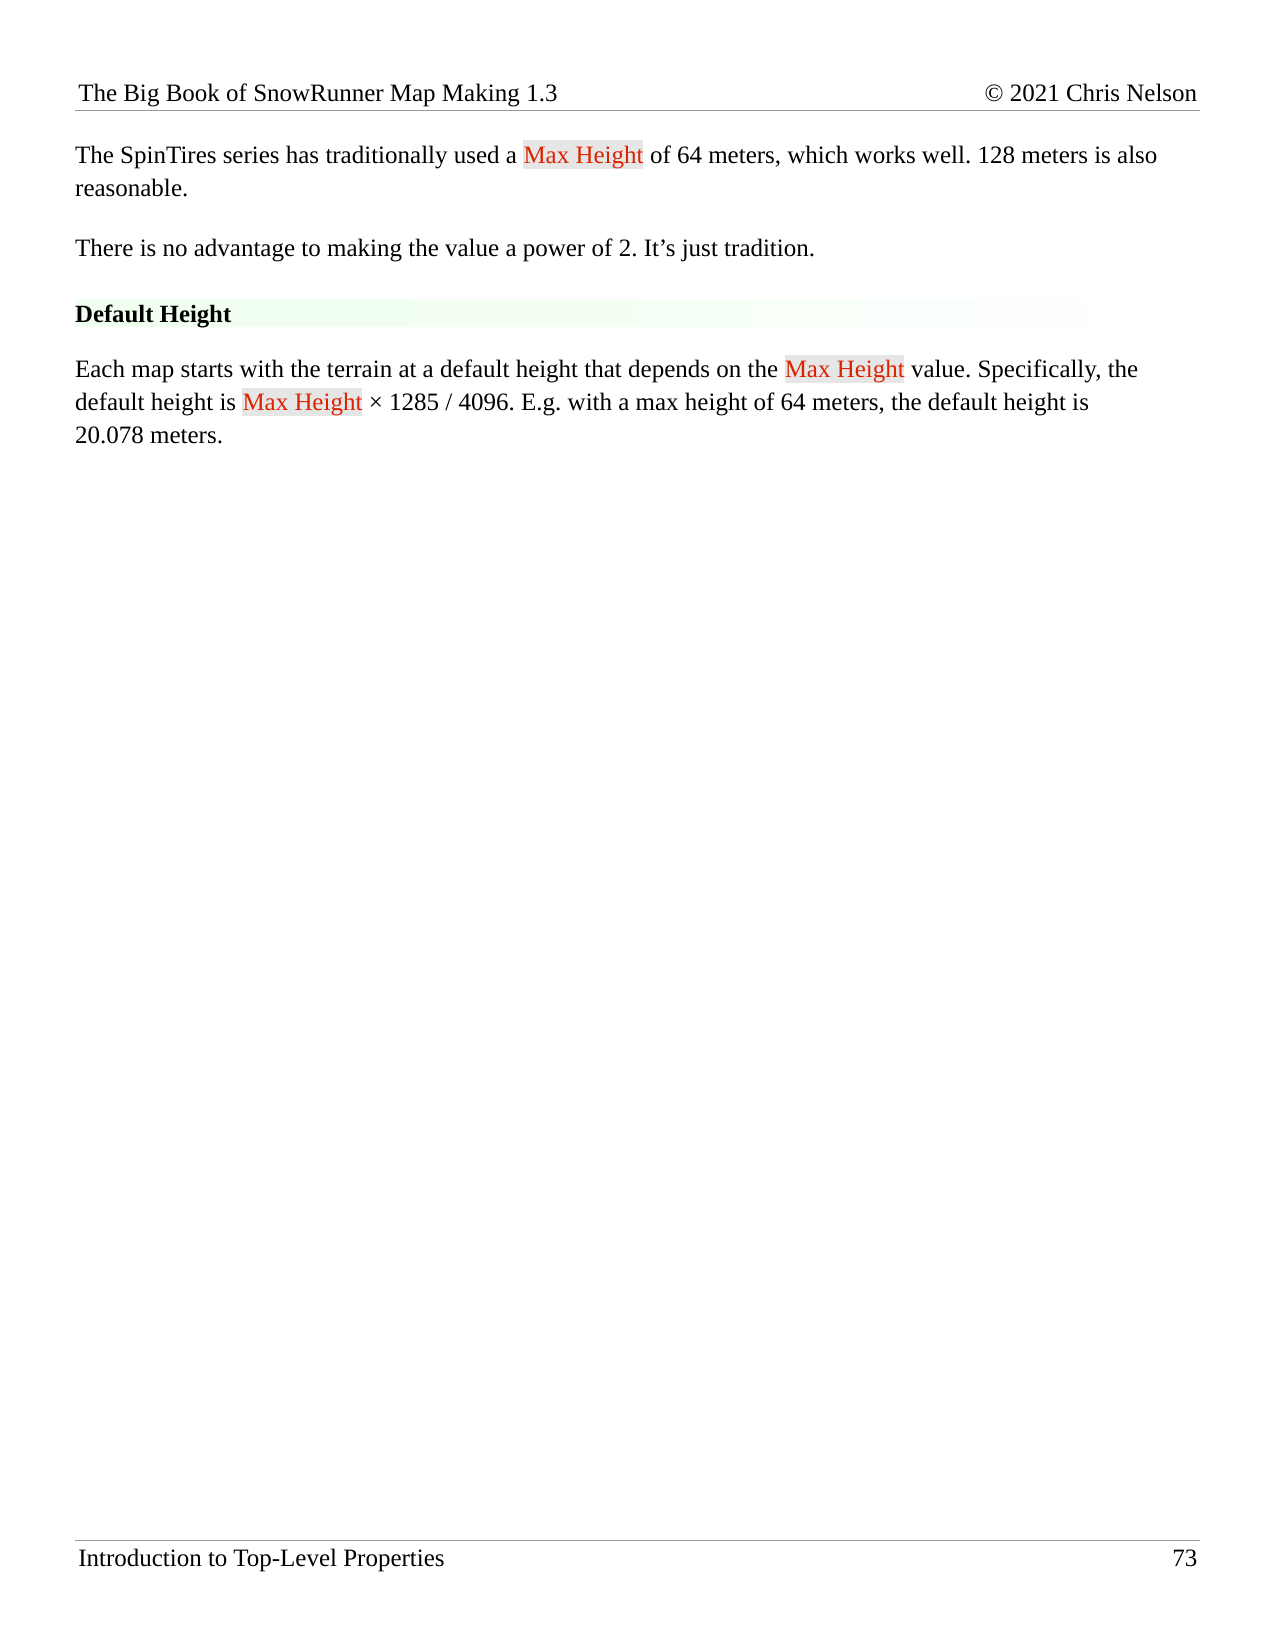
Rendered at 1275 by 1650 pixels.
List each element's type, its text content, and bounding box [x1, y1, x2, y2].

subtitle Default Height [75, 299, 1200, 327]
text The SpinTires series has traditionally used a Max Height of 64 meters, which works well. 128 meters is also reasonable. [75, 140, 1200, 202]
text Each map starts with the terrain at a default height that depends on the Max Height value. Specifically, the default height is Max Height × 1285 / 4096. E.g. with a max height of 64 meters, the default height is 20.078 meters. [75, 354, 1200, 449]
text There is no advantage to making the value a power of 2. It’s just tradition. [75, 233, 1200, 262]
